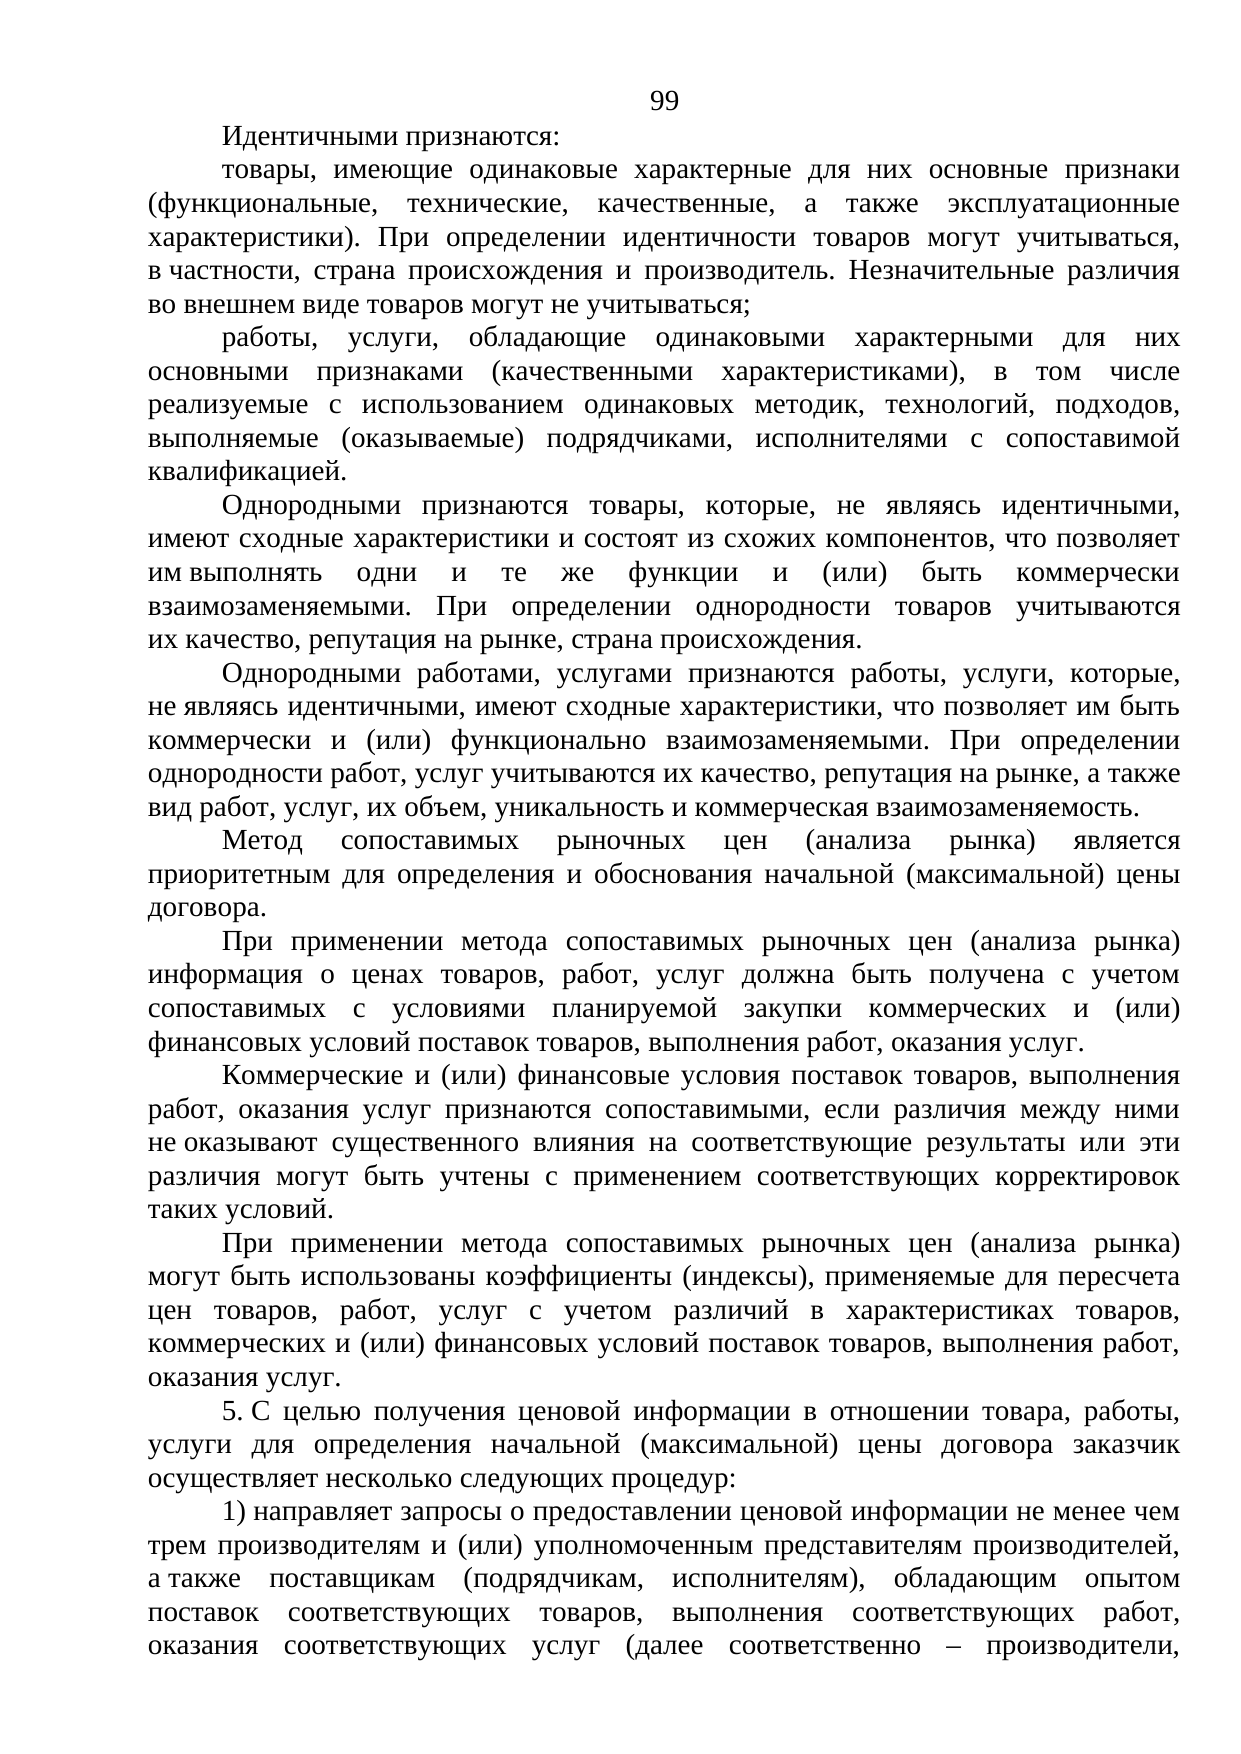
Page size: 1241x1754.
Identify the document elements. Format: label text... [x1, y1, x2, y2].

text При применении метода сопоставимых рыночных цен (анализа рынка) могут быть использованы коэффициенты (индексы), применяемые для пересчета цен товаров, работ, услуг с учетом различий в характеристиках товаров, коммерческих и (или) финансовых условий поставок товаров, выполнения работ, оказания услуг. [148, 1225, 1181, 1393]
text Идентичными признаются: [148, 118, 1181, 152]
text При применении метода сопоставимых рыночных цен (анализа рынка) информация о ценах товаров, работ, услуг должна быть получена с учетом сопоставимых с условиями планируемой закупки коммерческих и (или) финансовых условий поставок товаров, выполнения работ, оказания услуг. [148, 923, 1181, 1057]
text 1) направляет запросы о предоставлении ценовой информации не менее чем трем производителям и (или) уполномоченным представителям производителей, а также поставщикам (подрядчикам, исполнителям), обладающим опытом поставок соответствующих товаров, выполнения соответствующих работ, оказания соответствующих услуг (далее соответственно – производители, [148, 1493, 1181, 1661]
text работы, услуги, обладающие одинаковыми характерными для них основными признаками (качественными характеристиками), в том числе реализуемые с использованием одинаковых методик, технологий, подходов, выполняемые (оказываемые) подрядчиками, исполнителями с сопоставимой квалификацией. [148, 319, 1181, 487]
text Коммерческие и (или) финансовые условия поставок товаров, выполнения работ, оказания услуг признаются сопоставимыми, если различия между ними не оказывают существенного влияния на соответствующие результаты или эти различия могут быть учтены с применением соответствующих корректировок таких условий. [148, 1057, 1181, 1225]
text Метод сопоставимых рыночных цен (анализа рынка) является приоритетным для определения и обоснования начальной (максимальной) цены договора. [148, 822, 1181, 923]
text Однородными признаются товары, которые, не являясь идентичными, имеют сходные характеристики и состоят из схожих компонентов, что позволяет им выполнять одни и те же функции и (или) быть коммерчески взаимозаменяемыми. При определении однородности товаров учитываются их качество, репутация на рынке, страна происхождения. [148, 487, 1181, 655]
text товары, имеющие одинаковые характерные для них основные признаки (функциональные, технические, качественные, а также эксплуатационные характеристики). При определении идентичности товаров могут учитываться, в частности, страна происхождения и производитель. Незначительные различия во внешнем виде товаров могут не учитываться; [148, 152, 1181, 319]
text 5. С целью получения ценовой информации в отношении товара, работы, услуги для определения начальной (максимальной) цены договора заказчик осуществляет несколько следующих процедур: [148, 1393, 1181, 1493]
text Однородными работами, услугами признаются работы, услуги, которые, не являясь идентичными, имеют сходные характеристики, что позволяет им быть коммерчески и (или) функционально взаимозаменяемыми. При определении однородности работ, услуг учитываются их качество, репутация на рынке, а также вид работ, услуг, их объем, уникальность и коммерческая взаимозаменяемость. [148, 655, 1181, 822]
